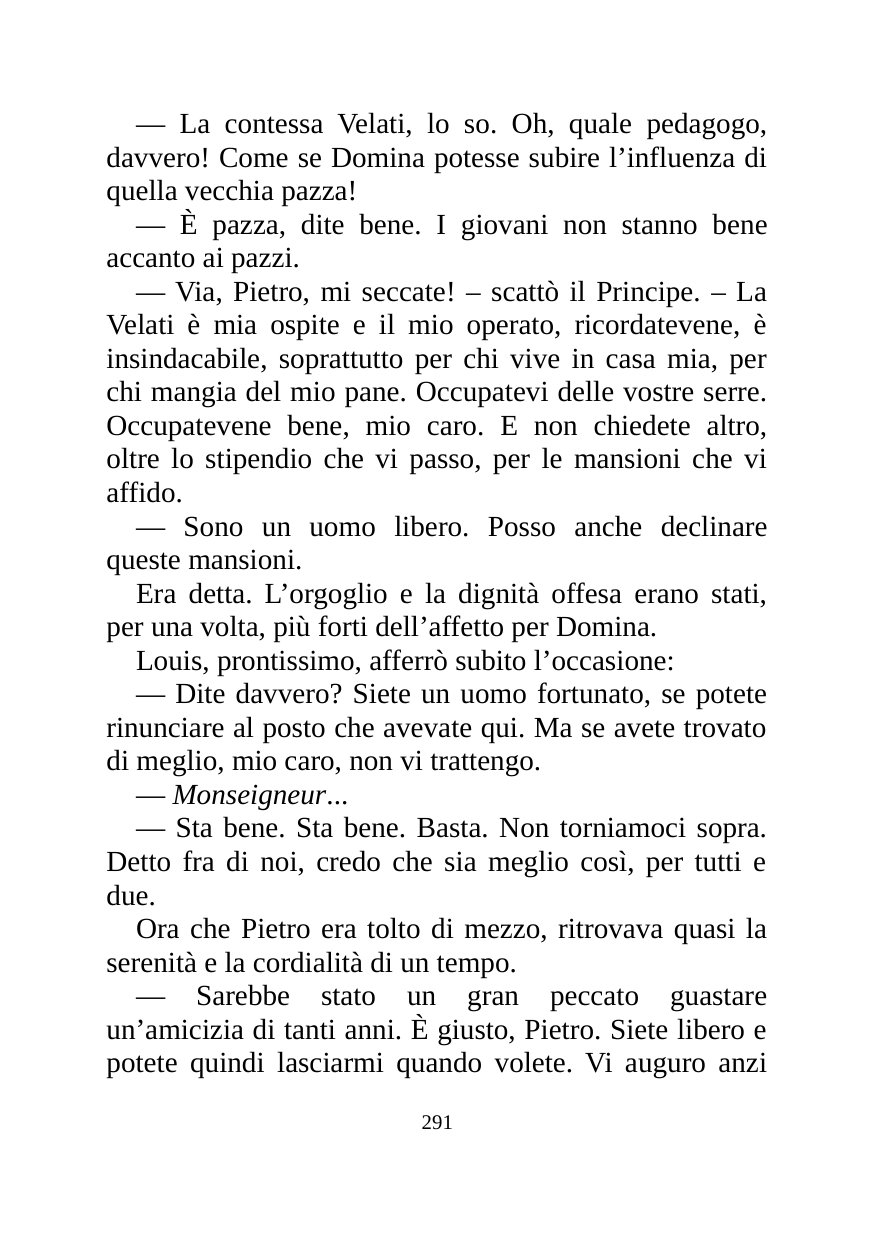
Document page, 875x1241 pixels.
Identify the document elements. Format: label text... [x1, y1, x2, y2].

text — Via, Pietro, mi seccate! – scattò il Principe. – La Velati è mia ospite e il mio operato, ricordatevene, è insindacabile, soprattutto per chi vive in casa mia, per chi mangia del mio pane. Occupatevi delle vostre serre. Occupatevene bene, mio caro. E non chiedete altro, oltre lo stipendio che vi passo, per le mansioni che vi affido. [106, 274, 768, 509]
text — Sarebbe stato un gran peccato guastare un’amicizia di tanti anni. È giusto, Pietro. Siete libero e potete quindi lasciarmi quando volete. Vi auguro anzi [106, 978, 768, 1079]
text Era detta. L’orgoglio e la dignità offesa erano stati, per una volta, più forti dell’affetto per Domina. [106, 576, 768, 643]
text — Dite davvero? Siete un uomo fortunato, se potete rinunciare al posto che avevate qui. Ma se avete trovato di meglio, mio caro, non vi trattengo. [106, 676, 768, 777]
text Louis, prontissimo, afferrò subito l’occasione: [106, 643, 768, 676]
text — La contessa Velati, lo so. Oh, quale pedagogo, davvero! Come se Domina potesse subire l’influenza di quella vecchia pazza! [106, 106, 768, 207]
text Ora che Pietro era tolto di mezzo, ritrovava quasi la serenità e la cordialità di un tempo. [106, 911, 768, 978]
text — Monseigneur... [106, 777, 768, 811]
text — Sono un uomo libero. Posso anche declinare queste mansioni. [106, 509, 768, 576]
text — Sta bene. Sta bene. Basta. Non torniamoci sopra. Detto fra di noi, credo che sia meglio così, per tutti e due. [106, 811, 768, 911]
text — È pazza, dite bene. I giovani non stanno bene accanto ai pazzi. [106, 207, 768, 274]
